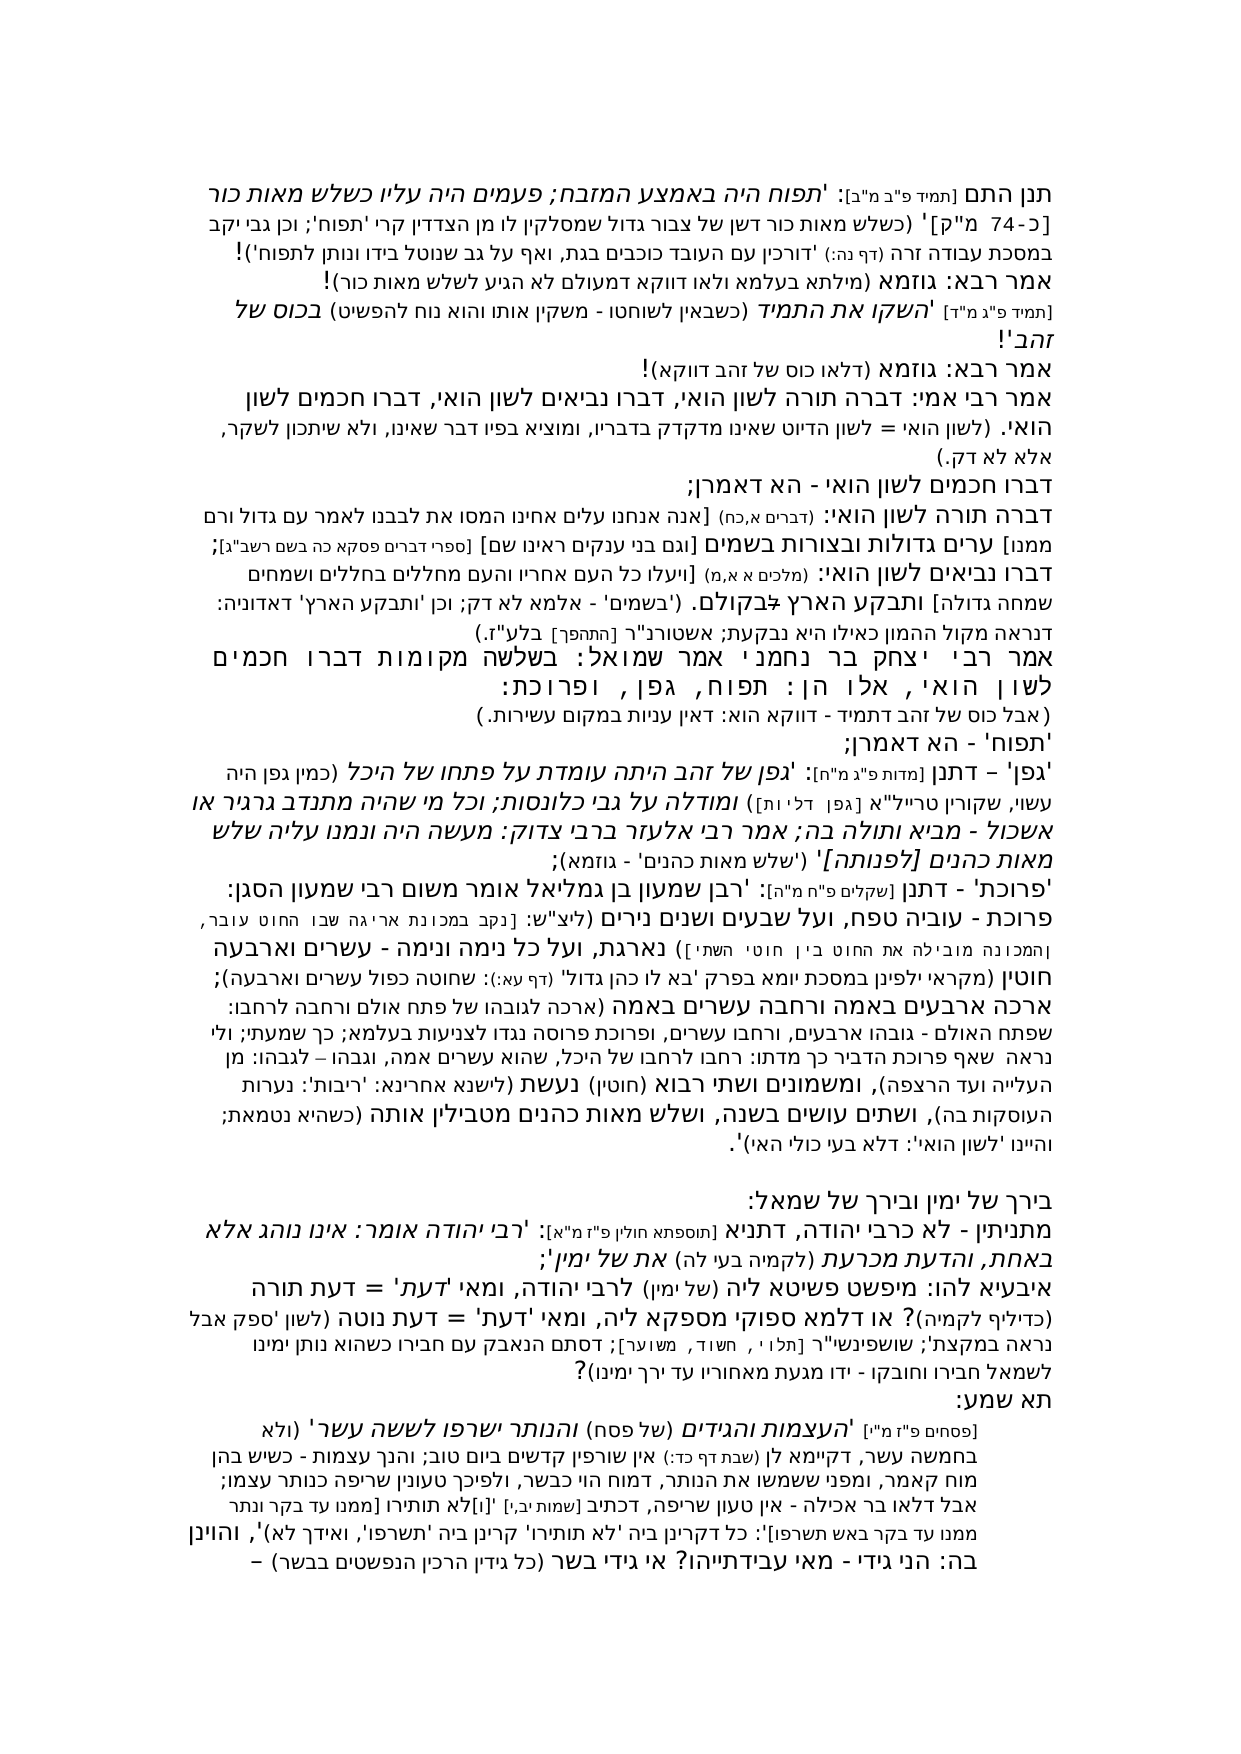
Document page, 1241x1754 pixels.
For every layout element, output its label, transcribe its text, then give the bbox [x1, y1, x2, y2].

text אמר רבא: גוזמא (דלאו כוס של זהב דווקא)! [187, 354, 1053, 383]
text תא שמע: [187, 1386, 1053, 1415]
text תנן התם [תמיד פ"ב מ"ב]: 'תפוח היה באמצע המזבח; פעמים היה עליו כשלש מאות כור [כ-74 מ"ק]' (כשלש מאות כור דשן של צבור גדול שמסלקין לו מן הצדדין קרי 'תפוח'; וכן גבי יקב במסכת עבודה זרה (דף נה:) 'דורכין עם העובד כוכבים בגת, ואף על גב שנוטל בידו ונותן לתפוח')! [187, 179, 1053, 267]
text [תמיד פ"ג מ"ד] 'השקו את התמיד (כשבאין לשוחטו - משקין אותו והוא נוח להפשיט) בכוס של זהב'! [187, 296, 1053, 354]
text 'תפוח' - הא דאמרן; [187, 728, 1053, 757]
text (אבל כוס של זהב דתמיד - דווקא הוא: דאין עניות במקום עשירות.) [187, 703, 1053, 728]
text [פסחים פ"ז מ"י] 'העצמות והגידים (של פסח) והנותר ישרפו לששה עשר' (ולא בחמשה עשר, דקיימא לן (שבת דף כד:) אין שורפין קדשים ביום טוב; והנך עצמות - כשיש בהן מוח קאמר, ומפני ששמשו את הנותר, דמוח הוי כבשר, ולפיכך טעונין שריפה כנותר עצמו; אבל דלאו בר אכילה - אין טעון שריפה, דכתיב [שמות יב,י] '[ו]לא תותירו [ממנו עד בקר ונתר ממנו עד בקר באש תשרפו]': כל דקרינן ביה 'לא תותירו' קרינן ביה 'תשרפו', ואידך לא)', והוינן בה: הני גידי - מאי עבידתייהו? אי גידי בשר (כל גידין הרכין הנפשטים בבשר) – [187, 1415, 978, 1576]
text דברו חכמים לשון הואי - הא דאמרן; [187, 471, 1053, 500]
text בירך של ימין ובירך של שמאל: [187, 1186, 1053, 1215]
text 'גפן' – דתנן [מדות פ"ג מ"ח]: 'גפן של זהב היתה עומדת על פתחו של היכל (כמין גפן היה עשוי, שקורין טרייל"א [גפן דליות]) ומודלה על גבי כלונסות; וכל מי שהיה מתנדב גרגיר או אשכול - מביא ותולה בה; אמר רבי אלעזר ברבי צדוק: מעשה היה ונמנו עליה שלש מאות כהנים [לפנותה]' ('שלש מאות כהנים' - גוזמא); [187, 757, 1053, 874]
text איבעיא להו: מיפשט פשיטא ליה (של ימין) לרבי יהודה, ומאי 'דעת' = דעת תורה (כדיליף לקמיה)? או דלמא ספוקי מספקא ליה, ומאי 'דעת' = דעת נוטה (לשון 'ספק אבל נראה במקצת'; שושפינשי"ר [תלוי, חשוד, משוער]; דסתם הנאבק עם חבירו כשהוא נותן ימינו לשמאל חבירו וחובקו - ידו מגעת מאחוריו עד ירך ימינו)? [187, 1273, 1053, 1386]
text אמר רבי יצחק בר נחמני אמר שמואל: בשלשה מקומות דברו חכמים לשון הואי, אלו הן: תפוח, גפן, ופרוכת: [187, 646, 1053, 703]
text דברו נביאים לשון הואי: (מלכים א א,מ) [ויעלו כל העם אחריו והעם מחללים בחללים ושמחים שמחה גדולה] ותבקע הארץ לבקולם. ('בשמים' - אלמא לא דק; וכן 'ותבקע הארץ' דאדוניה: דנראה מקול ההמון כאילו היא נבקעת; אשטורנ"ר [התהפך] בלע"ז.) [187, 558, 1053, 646]
text דברה תורה לשון הואי: (דברים א,כח) [אנה אנחנו עלים אחינו המסו את לבבנו לאמר עם גדול ורם ממנו] ערים גדולות ובצורות בשמים [וגם בני ענקים ראינו שם] [ספרי דברים פסקא כה בשם רשב"ג]; [187, 500, 1053, 558]
text אמר רבא: גוזמא (מילתא בעלמא ולאו דווקא דמעולם לא הגיע לשלש מאות כור)! [187, 267, 1053, 296]
text אמר רבי אמי: דברה תורה לשון הואי, דברו נביאים לשון הואי, דברו חכמים לשון הואי. (לשון הואי = לשון הדיוט שאינו מדקדק בדבריו, ומוציא בפיו דבר שאינו, ולא שיתכון לשקר, אלא לא דק.) [187, 383, 1053, 471]
text 'פרוכת' - דתנן [שקלים פ"ח מ"ה]: 'רבן שמעון בן גמליאל אומר משום רבי שמעון הסגן: פרוכת - עוביה טפח, ועל שבעים ושנים נירים (ליצ"ש: [נקב במכונת אריגה שבו החוט עובר, ןהמכונה מובילה את החוט בין חוטי השתי]) נארגת, ועל כל נימה ונימה - עשרים וארבעה חוטין (מקראי ילפינן במסכת יומא בפרק 'בא לו כהן גדול' (דף עא:): שחוטה כפול עשרים וארבעה); ארכה ארבעים באמה ורחבה עשרים באמה (ארכה לגובהו של פתח אולם ורחבה לרחבו: שפתח האולם - גובהו ארבעים, ורחבו עשרים, ופרוכת פרוסה נגדו לצניעות בעלמא; כך שמעתי; ולי נראה שאף פרוכת הדביר כך מדתו: רחבו לרחבו של היכל, שהוא עשרים אמה, וגבהו – לגבהו: מן העלייה ועד הרצפה), ומשמונים ושתי רבוא (חוטין) נעשת (לישנא אחרינא: 'ריבות': נערות העוסקות בה), ושתים עושים בשנה, ושלש מאות כהנים מטבילין אותה (כשהיא נטמאת; והיינו 'לשון הואי': דלא בעי כולי האי)'. [187, 874, 1053, 1157]
text מתניתין - לא כרבי יהודה, דתניא [תוספתא חולין פ"ז מ"א]: 'רבי יהודה אומר: אינו נוהג אלא באחת, והדעת מכרעת (לקמיה בעי לה) את של ימין'; [187, 1215, 1053, 1273]
